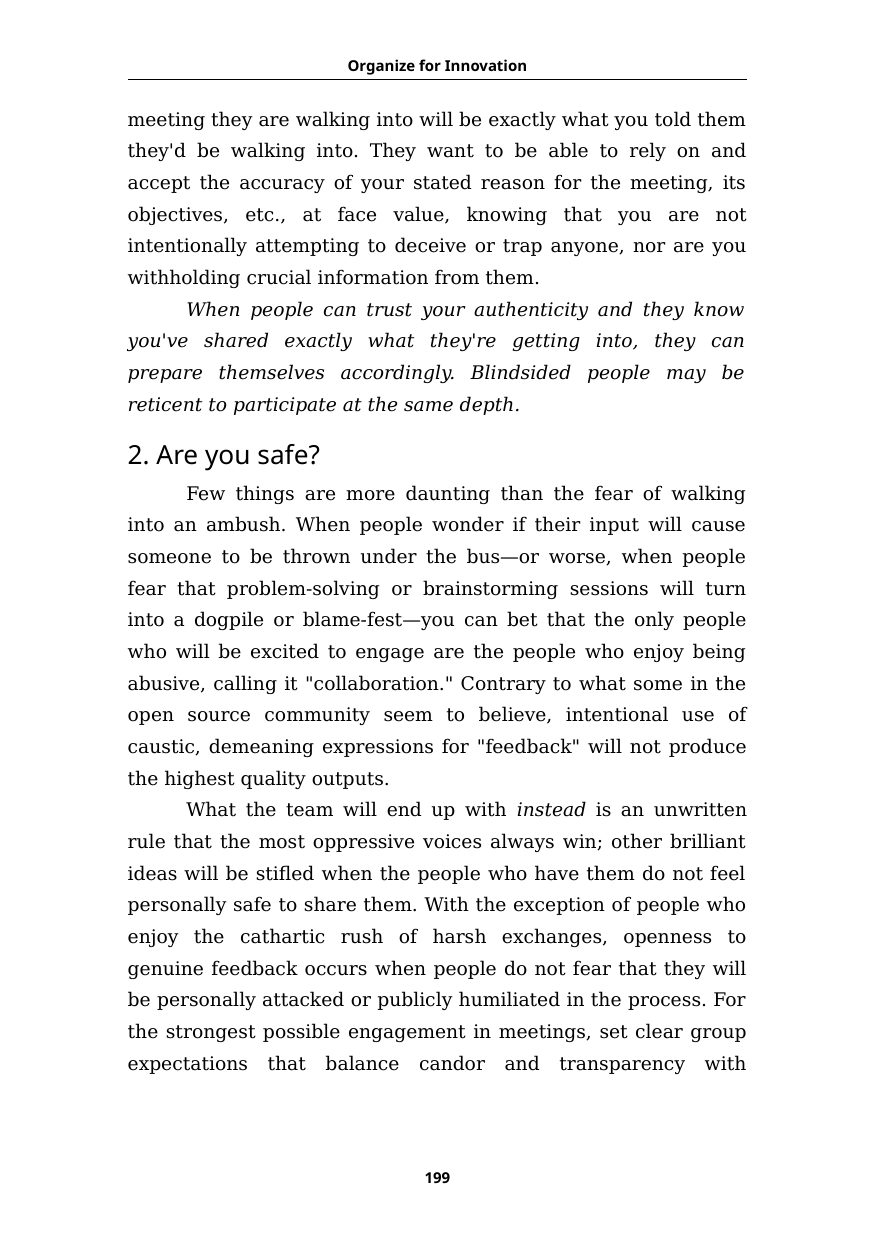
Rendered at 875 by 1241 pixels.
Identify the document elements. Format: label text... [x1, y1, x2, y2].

text meeting they are walking into will be exactly what you told them they'd be walking into. They want to be able to rely on and accept the accuracy of your stated reason for the meeting, its objectives, etc., at face value, knowing that you are not intentionally attempting to deceive or trap anyone, nor are you withholding crucial information from them. [127, 109, 747, 289]
text When people can trust your authenticity and they know you've shared exactly what they're getting into, they can prepare themselves accordingly. Blindsided people may be reticent to participate at the same depth. [127, 299, 747, 416]
subtitle 2. Are you safe? [127, 440, 747, 470]
text What the team will end up with instead is an unwritten rule that the most oppressive voices always win; other brilliant ideas will be stifled when the people who have them do not feel personally safe to share them. With the exception of people who enjoy the cathartic rush of harsh exchanges, openness to genuine feedback occurs when people do not fear that they will be personally attacked or publicly humiliated in the process. For the strongest possible engagement in meetings, set clear group expectations that balance candor and transparency with [127, 799, 747, 1075]
text Few things are more daunting than the fear of walking into an ambush. When people wonder if their input will cause someone to be thrown under the bus—or worse, when people fear that problem-solving or brainstorming sessions will turn into a dogpile or blame-fest—you can bet that the only people who will be excited to engage are the people who enjoy being abusive, calling it "collaboration." Contrary to what some in the open source community seem to believe, intentional use of caustic, demeaning expressions for "feedback" will not produce the highest quality outputs. [127, 483, 747, 790]
